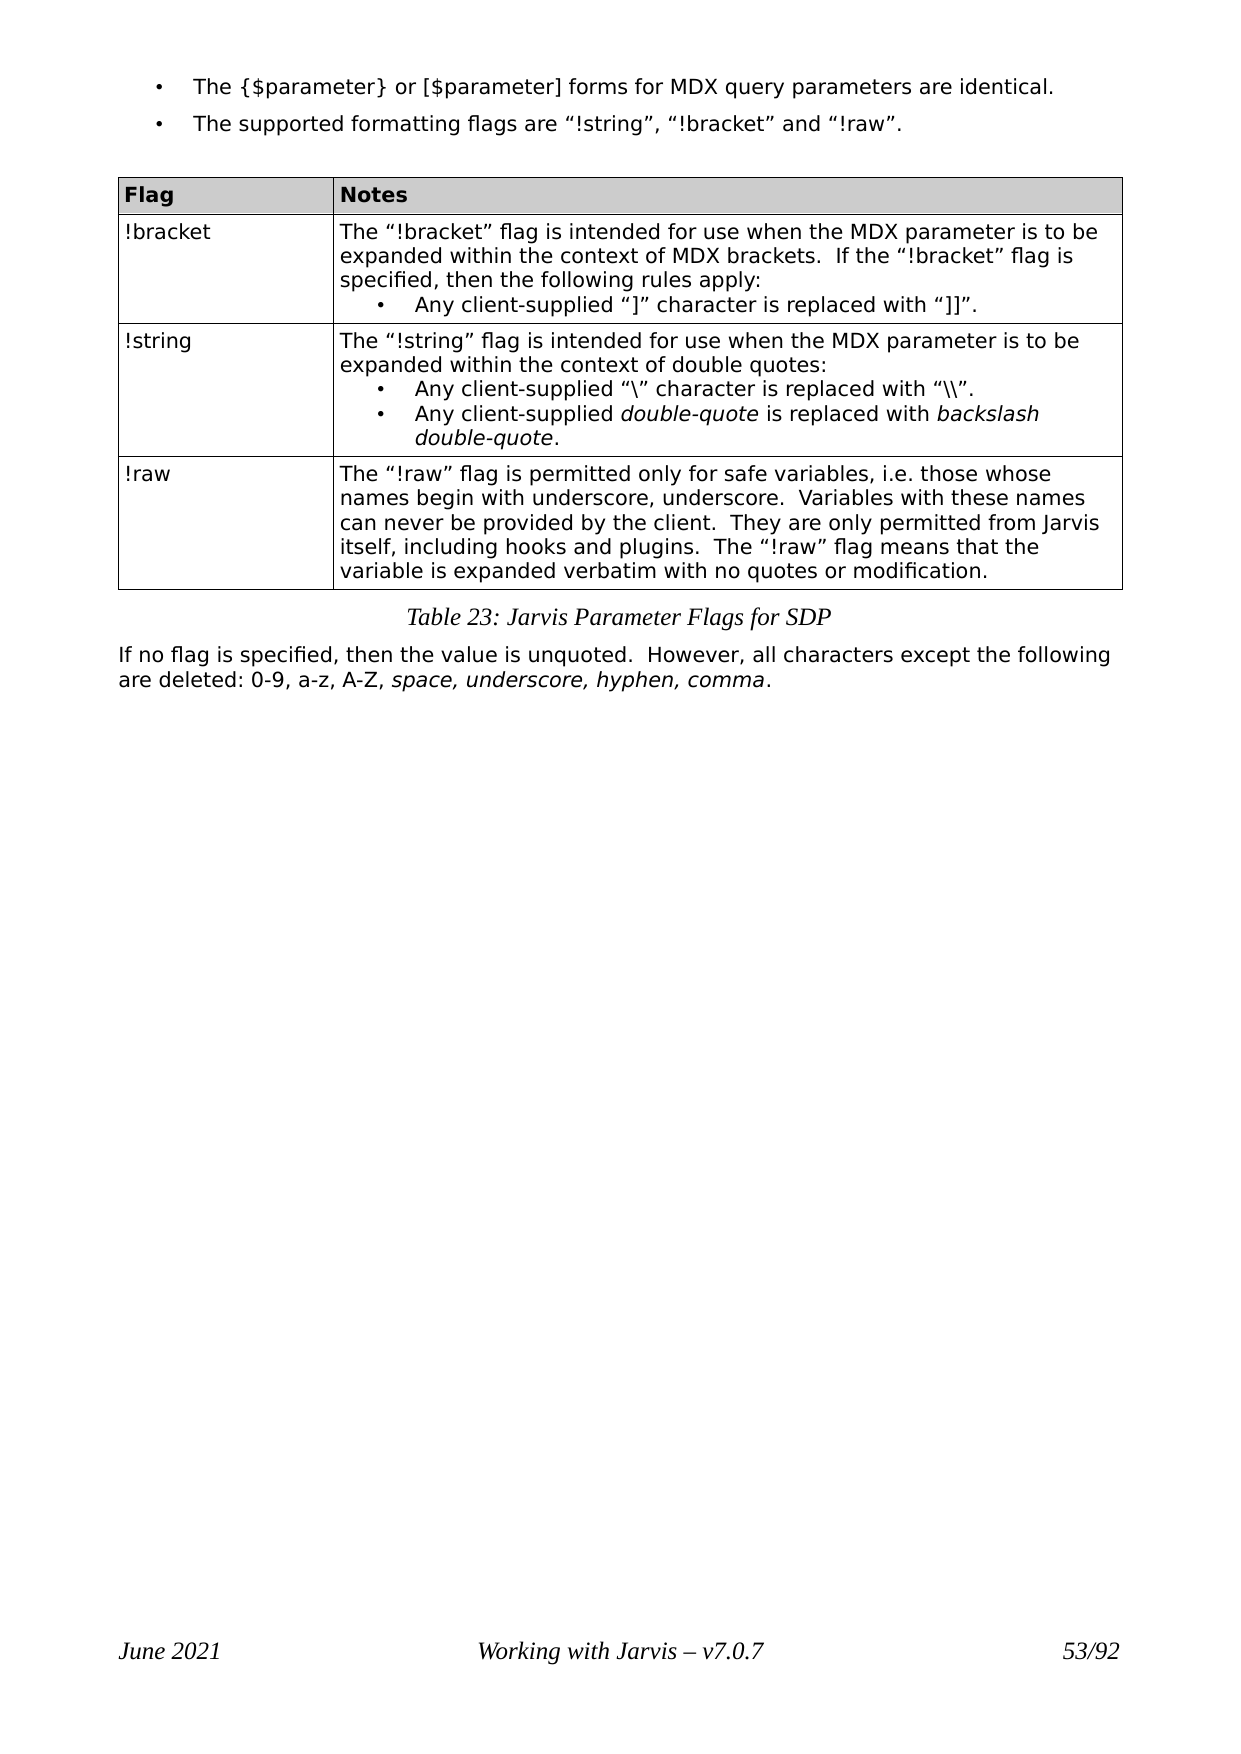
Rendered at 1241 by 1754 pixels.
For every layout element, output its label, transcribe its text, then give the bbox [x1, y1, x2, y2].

list The supported formatting flags are “!string”, “!bracket” and “!raw”. [156, 112, 1122, 136]
list The {$parameter} or [$parameter] forms for MDX query parameters are identical. [156, 75, 1122, 99]
table_cell The “!string” flag is intended for use when the MDX parameter is to be expanded within the context of double quotes: Any client-supplied “\” character is replaced with “\\”. Any client-supplied double-quote is replaced with backslash double-quote. [334, 324, 1122, 456]
table_cell !bracket [119, 215, 333, 323]
table_cell !string [119, 324, 333, 456]
text Table 23: Jarvis Parameter Flags for SDP [118, 602, 1122, 631]
table_cell !raw [119, 457, 333, 589]
table_cell The “!raw” flag is permitted only for safe variables, i.e. those whose names begin with underscore, underscore. Variables with these names can never be provided by the client. They are only permitted from Jarvis itself, including hooks and plugins. The “!raw” flag means that the variable is expanded verbatim with no quotes or modification. [334, 457, 1122, 589]
table_header Flag [119, 178, 333, 213]
table_cell The “!bracket” flag is intended for use when the MDX parameter is to be expanded within the context of MDX brackets. If the “!bracket” flag is specified, then the following rules apply: Any client-supplied “]” character is replaced with “]]”. [334, 215, 1122, 323]
table_header Notes [334, 178, 1122, 213]
text If no flag is specified, then the value is unquoted. However, all characters except the following are deleted: 0-9, a-z, A-Z, space, underscore, hyphen, comma. [118, 643, 1122, 692]
